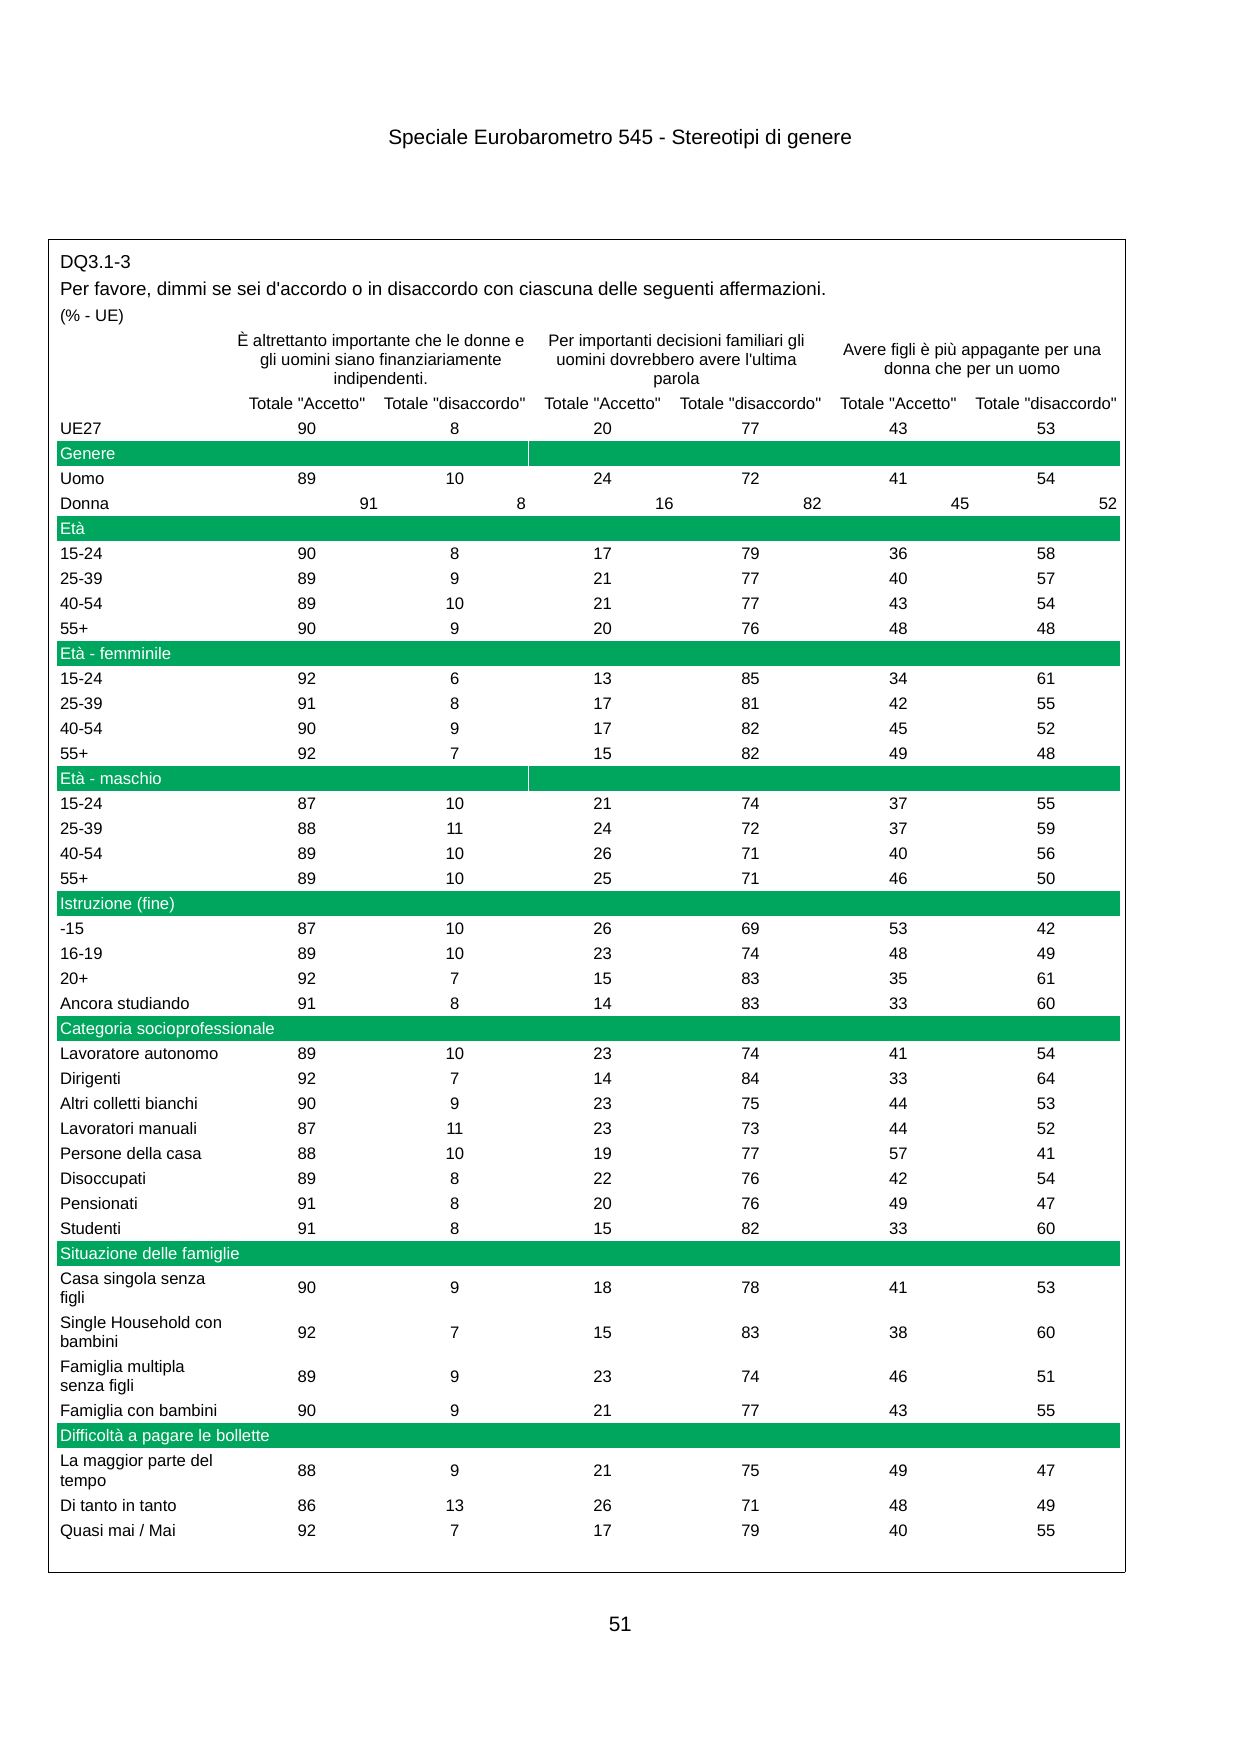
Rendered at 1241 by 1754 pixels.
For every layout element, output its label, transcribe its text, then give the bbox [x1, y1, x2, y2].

table_cell 53 [972, 1266, 1120, 1310]
table_cell 17 [529, 541, 676, 566]
table_cell 15-24 [57, 541, 233, 566]
table_cell UE27 [57, 416, 233, 441]
table_cell 90 [233, 716, 381, 741]
table_cell 90 [233, 416, 381, 441]
table_cell 15 [529, 1216, 676, 1241]
table_cell [57, 391, 233, 416]
table_cell [972, 1016, 1120, 1041]
table_cell 84 [676, 1066, 824, 1091]
table_cell 71 [676, 841, 824, 866]
table_cell 35 [824, 966, 972, 991]
table_cell 59 [972, 816, 1120, 841]
table_cell [381, 441, 528, 466]
table_cell Età - maschio [57, 766, 233, 791]
table_cell 43 [824, 1398, 972, 1423]
table_cell Totale "Accetto" [529, 391, 676, 416]
table_cell 50 [972, 866, 1120, 891]
table_cell Totale "disaccordo" [676, 391, 824, 416]
table_cell [972, 303, 1120, 327]
table_header [529, 248, 676, 275]
table_cell 77 [676, 1398, 824, 1423]
table_cell 9 [381, 616, 528, 641]
table_cell 69 [676, 916, 824, 941]
table_cell 9 [381, 1354, 528, 1398]
table_cell 25-39 [57, 816, 233, 841]
table_cell 82 [676, 716, 824, 741]
table_cell 10 [381, 791, 528, 816]
table_cell 44 [824, 1116, 972, 1141]
table_cell 77 [676, 566, 824, 591]
table_cell 92 [233, 1066, 381, 1091]
table_header DQ3.1-3 [57, 248, 233, 275]
table_cell [233, 441, 381, 466]
table_cell 10 [381, 916, 528, 941]
table_cell 76 [676, 1191, 824, 1216]
table_cell 9 [381, 1398, 528, 1423]
table_cell 17 [529, 691, 676, 716]
table_cell 26 [529, 916, 676, 941]
table_cell [824, 441, 972, 466]
table_cell 41 [824, 1041, 972, 1066]
table_cell 90 [233, 541, 381, 566]
table_cell 9 [381, 1266, 528, 1310]
table_cell 49 [972, 941, 1120, 966]
table_cell 17 [529, 716, 676, 741]
table_cell 48 [824, 616, 972, 641]
table_cell 40 [824, 1518, 972, 1542]
table_cell Genere [57, 441, 233, 466]
table_cell 48 [824, 941, 972, 966]
table_cell 7 [381, 1518, 528, 1542]
table_cell 72 [676, 466, 824, 491]
table_cell Donna [57, 491, 233, 516]
table_cell 21 [529, 566, 676, 591]
table_cell 74 [676, 941, 824, 966]
table_cell 91 [233, 991, 381, 1016]
table_cell 88 [233, 1141, 381, 1166]
table_cell 10 [381, 941, 528, 966]
table_cell 55+ [57, 866, 233, 891]
table_cell 23 [529, 941, 676, 966]
table_header [233, 248, 381, 275]
table_cell 10 [381, 841, 528, 866]
table_cell 38 [824, 1310, 972, 1354]
table_cell 54 [972, 1041, 1120, 1066]
table_cell 36 [824, 541, 972, 566]
table_cell È altrettanto importante che le donne e gli uomini siano finanziariamente indipendenti. [233, 328, 528, 391]
table_cell 71 [676, 1493, 824, 1517]
table_cell Totale "disaccordo" [972, 391, 1120, 416]
table_cell [676, 303, 824, 327]
table_cell Difficoltà a pagare le bollette [57, 1423, 1120, 1448]
table_cell 25 [529, 866, 676, 891]
table_cell 8 [381, 491, 528, 516]
table_header [676, 248, 824, 275]
table_cell 18 [529, 1266, 676, 1310]
table_cell 16 [529, 491, 676, 516]
table_cell 74 [676, 1354, 824, 1398]
table_cell 74 [676, 791, 824, 816]
table_cell 40 [824, 566, 972, 591]
table_cell 87 [233, 916, 381, 941]
table_cell [233, 303, 381, 327]
table_cell 89 [233, 591, 381, 616]
table_cell 83 [676, 1310, 824, 1354]
table_cell 49 [972, 1493, 1120, 1517]
table_cell Casa singola senza figli [57, 1266, 233, 1310]
table_cell 54 [972, 1166, 1120, 1191]
table_cell 82 [676, 491, 824, 516]
table_cell 42 [824, 1166, 972, 1191]
table_cell 48 [972, 616, 1120, 641]
table_cell 8 [381, 1216, 528, 1241]
table_cell 41 [972, 1141, 1120, 1166]
table_cell 9 [381, 1091, 528, 1116]
table_cell 15 [529, 1310, 676, 1354]
table_header [972, 248, 1120, 275]
table_cell 23 [529, 1091, 676, 1116]
table_cell Categoria socioprofessionale [57, 1016, 972, 1041]
table_cell 14 [529, 1066, 676, 1091]
table_cell Totale "disaccordo" [381, 391, 528, 416]
table_cell 54 [972, 466, 1120, 491]
table_cell Di tanto in tanto [57, 1493, 233, 1517]
table_cell 11 [381, 1116, 528, 1141]
table_cell -15 [57, 916, 233, 941]
table_cell Altri colletti bianchi [57, 1091, 233, 1116]
table_cell 33 [824, 1216, 972, 1241]
table_cell 52 [972, 491, 1120, 516]
table_cell 17 [529, 1518, 676, 1542]
table_cell 77 [676, 416, 824, 441]
table_cell 73 [676, 1116, 824, 1141]
table_cell [972, 275, 1120, 302]
table_cell 7 [381, 966, 528, 991]
table_cell 90 [233, 1398, 381, 1423]
table_cell 8 [381, 541, 528, 566]
table_cell 20 [529, 1191, 676, 1216]
table_cell 91 [233, 491, 381, 516]
table_header [381, 248, 528, 275]
table_cell 15-24 [57, 666, 233, 691]
table_cell 75 [676, 1448, 824, 1492]
table_cell 23 [529, 1116, 676, 1141]
table_cell 49 [824, 1448, 972, 1492]
table_cell Istruzione (fine) [57, 891, 1120, 916]
table_cell 33 [824, 1066, 972, 1091]
table_cell 52 [972, 716, 1120, 741]
table_cell 26 [529, 1493, 676, 1517]
table_cell 57 [972, 566, 1120, 591]
table_cell 83 [676, 991, 824, 1016]
table_cell 8 [381, 416, 528, 441]
table_cell 48 [972, 741, 1120, 766]
table_cell 91 [233, 1191, 381, 1216]
table_cell 23 [529, 1041, 676, 1066]
table_cell Lavoratori manuali [57, 1116, 233, 1141]
table_cell 91 [233, 691, 381, 716]
table_cell 44 [824, 1091, 972, 1116]
table_cell [529, 766, 676, 791]
table_cell Età - femminile [57, 641, 972, 666]
table_cell Età [57, 516, 1120, 541]
table_cell 47 [972, 1191, 1120, 1216]
table_cell [381, 303, 528, 327]
table_cell 72 [676, 816, 824, 841]
table_cell 89 [233, 466, 381, 491]
table_cell [233, 766, 381, 791]
table_cell 23 [529, 1354, 676, 1398]
table_cell 37 [824, 816, 972, 841]
table_cell Totale "Accetto" [233, 391, 381, 416]
table_cell 55+ [57, 741, 233, 766]
table_cell Persone della casa [57, 1141, 233, 1166]
table_cell 22 [529, 1166, 676, 1191]
table_cell 13 [381, 1493, 528, 1517]
table_cell 85 [676, 666, 824, 691]
table_cell Single Household con bambini [57, 1310, 233, 1354]
table_cell 9 [381, 716, 528, 741]
table_cell 91 [233, 1216, 381, 1241]
table_cell 20+ [57, 966, 233, 991]
table_cell Ancora studiando [57, 991, 233, 1016]
table_cell 11 [381, 816, 528, 841]
table_cell 6 [381, 666, 528, 691]
table_cell 90 [233, 1091, 381, 1116]
table_cell Uomo [57, 466, 233, 491]
table_cell 49 [824, 741, 972, 766]
table_cell 7 [381, 741, 528, 766]
table_cell 10 [381, 591, 528, 616]
table_cell 55 [972, 1518, 1120, 1542]
table_cell 87 [233, 791, 381, 816]
table_cell 89 [233, 1041, 381, 1066]
table_cell 92 [233, 1518, 381, 1542]
table_cell 45 [824, 491, 972, 516]
table_cell Famiglia multipla senza figli [57, 1354, 233, 1398]
table_cell 83 [676, 966, 824, 991]
table_cell Disoccupati [57, 1166, 233, 1191]
table_cell 92 [233, 966, 381, 991]
table_cell Studenti [57, 1216, 233, 1241]
table_cell 41 [824, 1266, 972, 1310]
table_cell 76 [676, 616, 824, 641]
table_cell 24 [529, 466, 676, 491]
table_cell 79 [676, 1518, 824, 1542]
table_cell 89 [233, 841, 381, 866]
table_cell 51 [972, 1354, 1120, 1398]
table_cell Lavoratore autonomo [57, 1041, 233, 1066]
table_cell 21 [529, 1398, 676, 1423]
table_header [824, 248, 972, 275]
table_cell 15 [529, 741, 676, 766]
table_cell 52 [972, 1116, 1120, 1141]
table_cell 88 [233, 816, 381, 841]
table_cell [972, 641, 1120, 666]
table_cell 82 [676, 741, 824, 766]
table_cell 10 [381, 466, 528, 491]
table_cell 42 [824, 691, 972, 716]
table_cell 26 [529, 841, 676, 866]
table_cell 20 [529, 416, 676, 441]
table_cell 10 [381, 1141, 528, 1166]
table_cell 55 [972, 791, 1120, 816]
table_cell 40-54 [57, 591, 233, 616]
table_cell 43 [824, 416, 972, 441]
table_cell 40-54 [57, 841, 233, 866]
table_cell 43 [824, 591, 972, 616]
table_cell 55 [972, 691, 1120, 716]
table_cell Totale "Accetto" [824, 391, 972, 416]
table_cell 76 [676, 1166, 824, 1191]
table_cell (% - UE) [57, 303, 233, 327]
table_cell 25-39 [57, 566, 233, 591]
table_cell 55 [972, 1398, 1120, 1423]
table_cell 79 [676, 541, 824, 566]
table_cell Famiglia con bambini [57, 1398, 233, 1423]
table_cell 24 [529, 816, 676, 841]
table_cell 56 [972, 841, 1120, 866]
table_cell 7 [381, 1310, 528, 1354]
table_cell 8 [381, 991, 528, 1016]
table_cell [676, 441, 824, 466]
table_cell 89 [233, 566, 381, 591]
table_cell [57, 328, 233, 391]
table_cell 42 [972, 916, 1120, 941]
table_cell 53 [972, 416, 1120, 441]
table_cell 21 [529, 1448, 676, 1492]
table_cell [824, 303, 972, 327]
table_cell 15 [529, 966, 676, 991]
table_cell 40-54 [57, 716, 233, 741]
table_cell 64 [972, 1066, 1120, 1091]
table_cell 58 [972, 541, 1120, 566]
table_cell 8 [381, 691, 528, 716]
table_cell 78 [676, 1266, 824, 1310]
table_cell [529, 441, 676, 466]
table_cell 90 [233, 616, 381, 641]
table_cell 61 [972, 966, 1120, 991]
table_cell 53 [972, 1091, 1120, 1116]
table_cell 47 [972, 1448, 1120, 1492]
table_cell 34 [824, 666, 972, 691]
table_cell Avere figli è più appagante per una donna che per un uomo [824, 328, 1120, 391]
table_cell 55+ [57, 616, 233, 641]
table_cell 57 [824, 1141, 972, 1166]
table_cell 88 [233, 1448, 381, 1492]
table_cell [381, 766, 528, 791]
table_cell [824, 766, 972, 791]
table_cell 82 [676, 1216, 824, 1241]
table_cell [676, 766, 824, 791]
table_cell 89 [233, 1354, 381, 1398]
table_cell 54 [972, 591, 1120, 616]
table_cell [972, 766, 1120, 791]
table_cell 25-39 [57, 691, 233, 716]
table_cell 46 [824, 1354, 972, 1398]
table_cell 71 [676, 866, 824, 891]
table_cell 92 [233, 1310, 381, 1354]
table_cell 86 [233, 1493, 381, 1517]
table_cell 75 [676, 1091, 824, 1116]
table_cell 77 [676, 1141, 824, 1166]
table_cell 49 [824, 1191, 972, 1216]
table_cell La maggior parte del tempo [57, 1448, 233, 1492]
table_cell 10 [381, 1041, 528, 1066]
table_cell 48 [824, 1493, 972, 1517]
table_cell [972, 441, 1120, 466]
table_cell 92 [233, 741, 381, 766]
table_cell Pensionati [57, 1191, 233, 1216]
table_cell 14 [529, 991, 676, 1016]
table_cell 41 [824, 466, 972, 491]
table_cell 19 [529, 1141, 676, 1166]
table_cell 33 [824, 991, 972, 1016]
table_cell 90 [233, 1266, 381, 1310]
table_cell [529, 303, 676, 327]
table_cell 7 [381, 1066, 528, 1091]
table_cell 89 [233, 866, 381, 891]
table_cell 60 [972, 1216, 1120, 1241]
table_cell 21 [529, 791, 676, 816]
table_cell 37 [824, 791, 972, 816]
table_cell 89 [233, 1166, 381, 1191]
table_cell 15-24 [57, 791, 233, 816]
table_cell Dirigenti [57, 1066, 233, 1091]
table_cell 21 [529, 591, 676, 616]
table_cell 89 [233, 941, 381, 966]
table_cell 10 [381, 866, 528, 891]
table_cell 53 [824, 916, 972, 941]
table_cell 92 [233, 666, 381, 691]
table_cell Per importanti decisioni familiari gli uomini dovrebbero avere l'ultima parola [529, 328, 824, 391]
table_cell 8 [381, 1166, 528, 1191]
table_cell 81 [676, 691, 824, 716]
table_cell 74 [676, 1041, 824, 1066]
table_cell Quasi mai / Mai [57, 1518, 233, 1542]
table_cell 60 [972, 991, 1120, 1016]
table_cell 46 [824, 866, 972, 891]
table_cell 9 [381, 1448, 528, 1492]
table_cell 87 [233, 1116, 381, 1141]
table_cell 60 [972, 1310, 1120, 1354]
table_cell 20 [529, 616, 676, 641]
table_cell 9 [381, 566, 528, 591]
table_cell 13 [529, 666, 676, 691]
table_cell 77 [676, 591, 824, 616]
table_cell Situazione delle famiglie [57, 1241, 1120, 1266]
table_cell 45 [824, 716, 972, 741]
table_cell 40 [824, 841, 972, 866]
table_cell 8 [381, 1191, 528, 1216]
table_cell 61 [972, 666, 1120, 691]
table_cell 16-19 [57, 941, 233, 966]
table_cell Per favore, dimmi se sei d'accordo o in disaccordo con ciascuna delle seguenti affermazioni. [57, 275, 972, 302]
